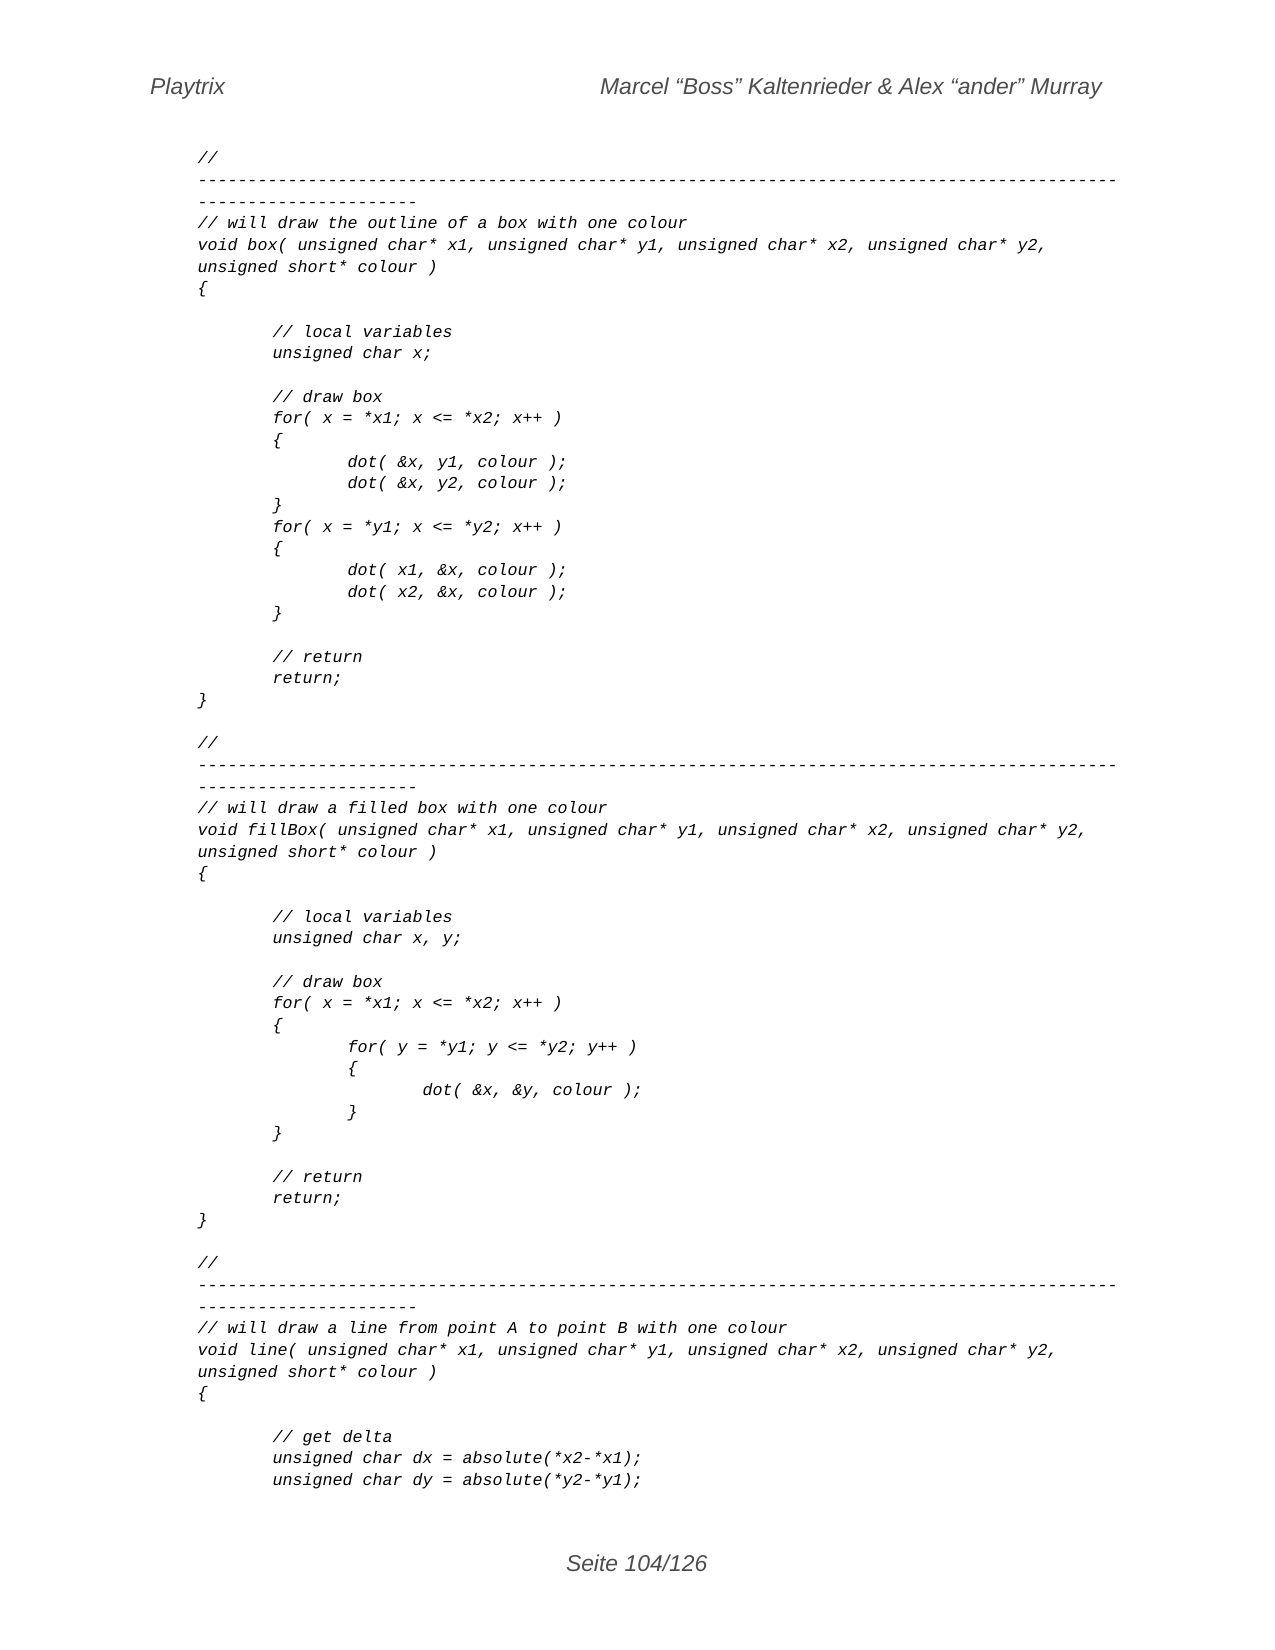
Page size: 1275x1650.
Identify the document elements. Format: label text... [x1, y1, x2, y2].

text // will draw the outline of a box with one colour [197, 215, 1125, 234]
text // will draw a line from point A to point B with one colour [197, 1320, 1125, 1339]
text } [197, 1103, 1125, 1122]
text // draw box [197, 973, 1125, 992]
text { [197, 1017, 1125, 1036]
text for( x = *y1; x <= *y2; x++ ) [197, 518, 1125, 537]
text for( x = *x1; x <= *x2; x++ ) [197, 410, 1125, 429]
text dot( &x, y2, colour ); [197, 475, 1125, 494]
text { [197, 280, 1125, 299]
text unsigned char dx = absolute(*x2-*x1); [197, 1450, 1125, 1469]
text for( x = *x1; x <= *x2; x++ ) [197, 995, 1125, 1014]
text // will draw a filled box with one colour [197, 800, 1125, 819]
text dot( x2, &x, colour ); [197, 583, 1125, 602]
text dot( x1, &x, colour ); [197, 562, 1125, 581]
text // ------------------------------------------------------------------------------------------------------------------ [197, 150, 1125, 212]
text { [197, 1060, 1125, 1079]
text } [197, 497, 1125, 516]
text for( y = *y1; y <= *y2; y++ ) [197, 1038, 1125, 1057]
text unsigned char x, y; [197, 930, 1125, 949]
text { [197, 540, 1125, 559]
text void box( unsigned char* x1, unsigned char* y1, unsigned char* x2, unsigned char* y2, unsigned short* colour ) [197, 237, 1125, 277]
text } [197, 605, 1125, 624]
text return; [197, 1190, 1125, 1209]
text // ------------------------------------------------------------------------------------------------------------------ [197, 1255, 1125, 1317]
text } [197, 692, 1125, 711]
text unsigned char dy = absolute(*y2-*y1); [197, 1472, 1125, 1491]
text } [197, 1212, 1125, 1231]
text // local variables [197, 908, 1125, 927]
text } [197, 1125, 1125, 1144]
text // ------------------------------------------------------------------------------------------------------------------ [197, 735, 1125, 797]
text void fillBox( unsigned char* x1, unsigned char* y1, unsigned char* x2, unsigned char* y2, unsigned short* colour ) [197, 822, 1125, 862]
text dot( &x, &y, colour ); [197, 1082, 1125, 1101]
text // return [197, 1168, 1125, 1187]
text { [197, 432, 1125, 451]
text void line( unsigned char* x1, unsigned char* y1, unsigned char* x2, unsigned char* y2, unsigned short* colour ) [197, 1342, 1125, 1382]
text // get delta [197, 1428, 1125, 1447]
text dot( &x, y1, colour ); [197, 453, 1125, 472]
text // local variables [197, 323, 1125, 342]
text unsigned char x; [197, 345, 1125, 364]
text return; [197, 670, 1125, 689]
text { [197, 1385, 1125, 1404]
text // draw box [197, 388, 1125, 407]
text { [197, 865, 1125, 884]
text // return [197, 648, 1125, 667]
